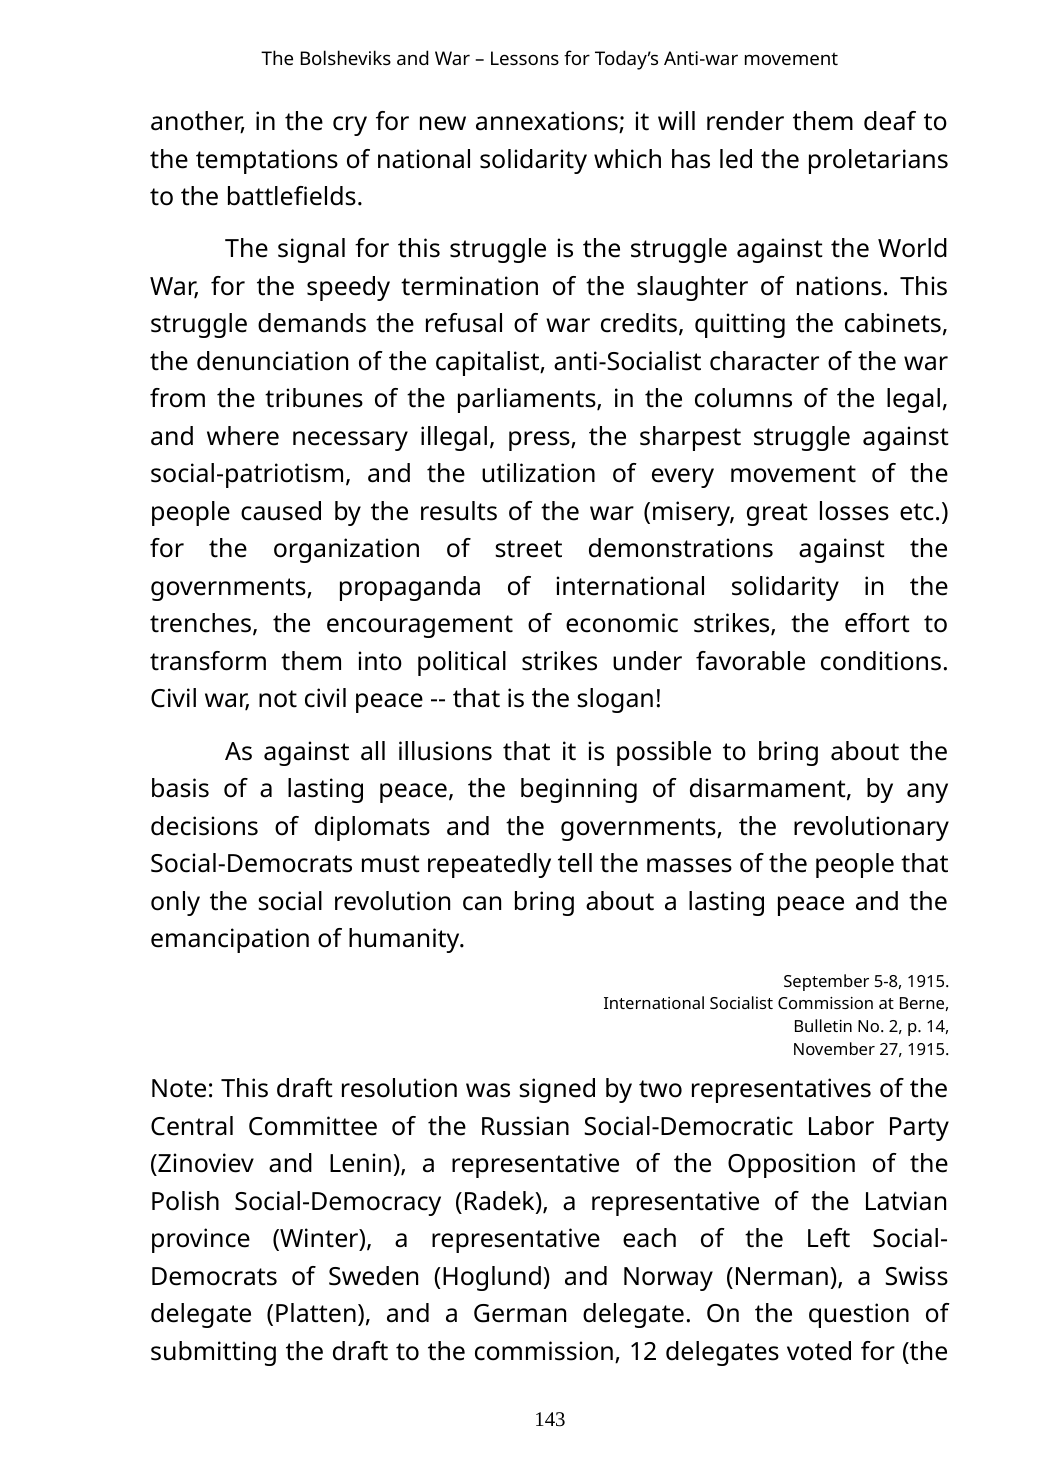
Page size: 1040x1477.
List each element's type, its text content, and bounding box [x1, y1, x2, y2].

text As against all illusions that it is possible to bring about the basis of a lasting peace, the beginning of disarmament, by any decisions of diplomats and the governments, the revolutionary Social-Democrats must repeatedly tell the masses of the people that only the social revolution can bring about a lasting peace and the emancipation of humanity. [150, 730, 949, 955]
text September 5-8, 1915. International Socialist Commission at Berne, Bulletin No. 2, p. 14, November 27, 1915. [150, 969, 949, 1060]
text another, in the cry for new annexations; it will render them deaf to the temptations of national solidarity which has led the proletarians to the battlefields. [150, 101, 949, 213]
text Note: This draft resolution was signed by two representatives of the Central Committee of the Russian Social-Democratic Labor Party (Zinoviev and Lenin), a representative of the Opposition of the Polish Social-Democracy (Radek), a representative of the Latvian province (Winter), a representative each of the Left Social-Democrats of Sweden (Hoglund) and Norway (Nerman), a Swiss delegate (Platten), and a German delegate. On the question of submitting the draft to the commission, 12 delegates voted for (the [150, 1068, 949, 1368]
text The signal for this struggle is the struggle against the World War, for the speedy termination of the slaughter of nations. This struggle demands the refusal of war credits, quitting the cabinets, the denunciation of the capitalist, anti-Socialist character of the war from the tribunes of the parliaments, in the columns of the legal, and where necessary illegal, press, the sharpest struggle against social-patriotism, and the utilization of every movement of the people caused by the results of the war (misery, great losses etc.) for the organization of street demonstrations against the governments, propaganda of international solidarity in the trenches, the encouragement of economic strikes, the effort to transform them into political strikes under favorable conditions. Civil war, not civil peace -- that is the slogan! [150, 228, 949, 715]
